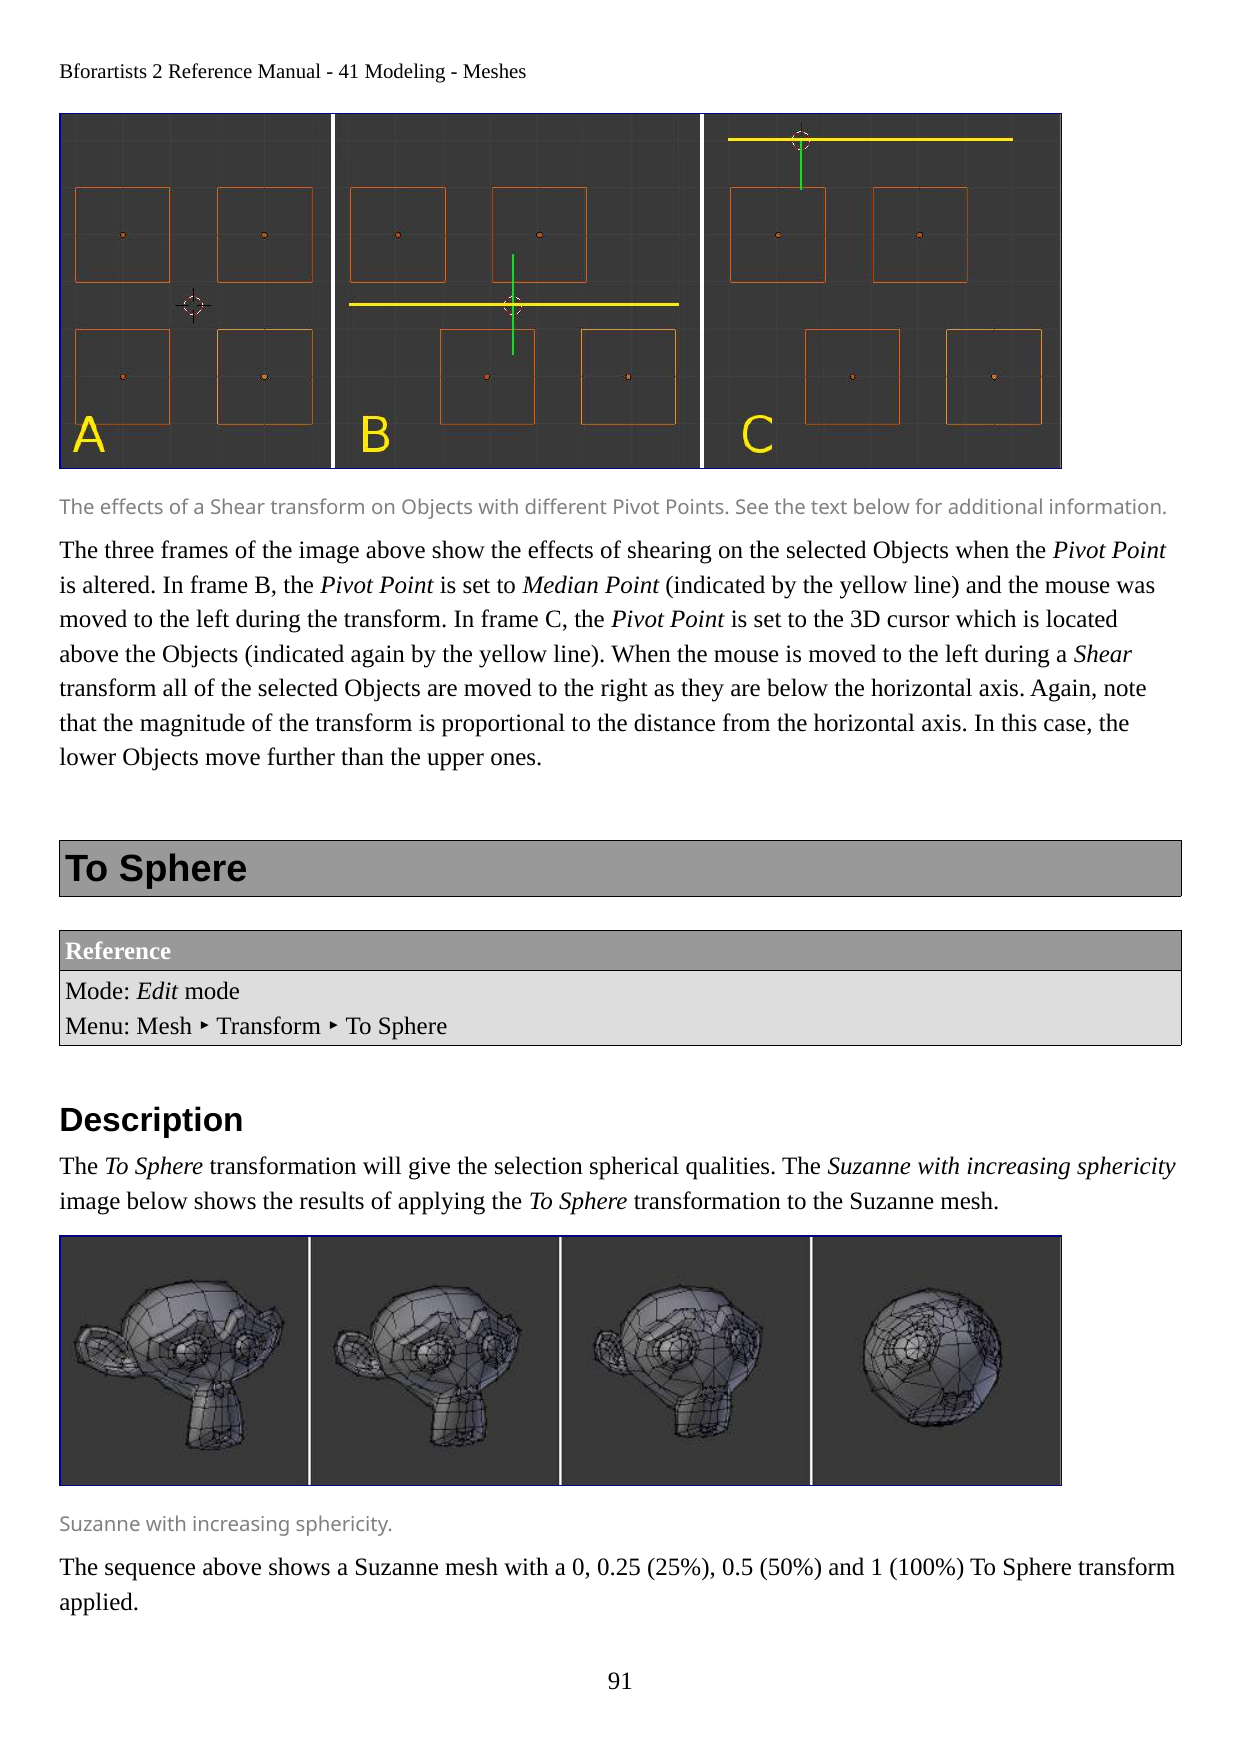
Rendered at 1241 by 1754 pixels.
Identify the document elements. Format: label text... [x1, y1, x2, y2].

text The three frames of the image above show the effects of shearing on the selected Objects when the Pivot Point is altered. In frame B, the Pivot Point is set to Median Point (indicated by the yellow line) and the mouse was moved to the left during the transform. In frame C, the Pivot Point is set to the 3D cursor which is located above the Objects (indicated again by the yellow line). When the mouse is moved to the left during a Shear transform all of the selected Objects are moved to the right as they are below the horizontal axis. Again, note that the magnitude of the transform is proportional to the distance from the horizontal axis. In this case, the lower Objects move further than the upper ones. [59, 535, 1181, 771]
subtitle Description [59, 1100, 1181, 1139]
text The effects of a Shear transform on Objects with different Pivot Points. See the text below for additional information. [59, 489, 1181, 521]
table_cell Mode: Edit mode Menu: Mesh ‣ Transform ‣ To Sphere [60, 971, 1181, 1045]
picture [61, 114, 1061, 468]
text Suzanne with increasing sphericity. [59, 1506, 1181, 1538]
table_header To Sphere [60, 841, 1181, 896]
text The sequence above shows a Suzanne mesh with a 0, 0.25 (25%), 0.5 (50%) and 1 (100%) To Sphere transform applied. [59, 1552, 1181, 1616]
table_header Reference [60, 931, 1181, 970]
text The To Sphere transformation will give the selection spherical qualities. The Suzanne with increasing sphericity image below shows the results of applying the To Sphere transformation to the Suzanne mesh. [59, 1151, 1181, 1214]
picture [61, 1237, 1061, 1485]
